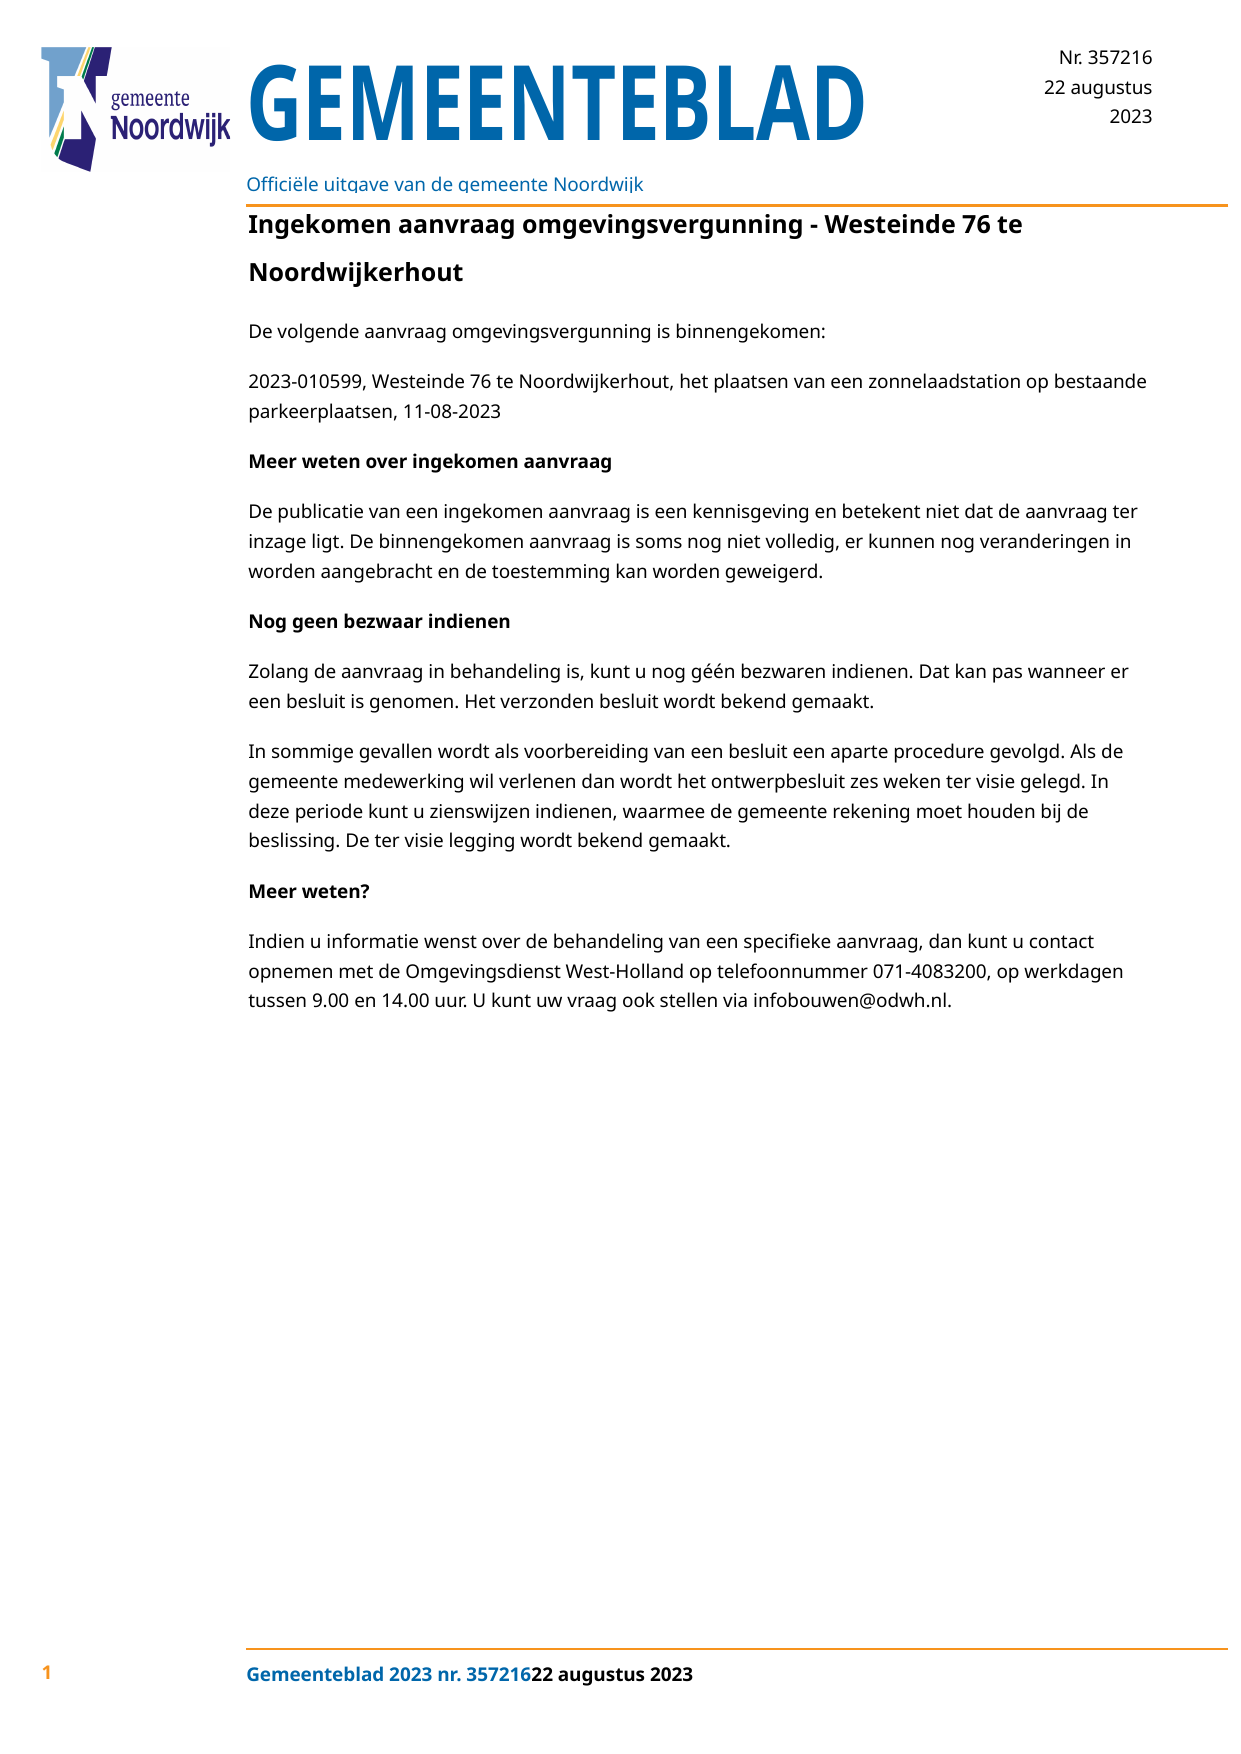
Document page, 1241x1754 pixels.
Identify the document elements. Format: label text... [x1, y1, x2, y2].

picture [41, 47, 231, 172]
text Zolang de aanvraag in behandeling is, kunt u nog géén bezwaren indienen. Dat kan pas wanneer er een besluit is genomen. Het verzonden besluit wordt bekend gemaakt. [248, 659, 1152, 714]
text De publicatie van een ingekomen aanvraag is een kennisgeving en betekent niet dat de aanvraag ter inzage ligt. De binnengekomen aanvraag is soms nog niet volledig, er kunnen nog veranderingen in worden aangebracht en de toestemming kan worden geweigerd. [248, 499, 1152, 584]
text Meer weten? [248, 878, 1152, 904]
text 2023-010599, Westeinde 76 te Noordwijkerhout, het plaatsen van een zonnelaadstation op bestaande parkeerplaatsen, 11-08-2023 [248, 368, 1152, 424]
text Meer weten over ingekomen aanvraag [248, 448, 1152, 474]
text Ingekomen aanvraag omgevingsvergunning - Westeinde 76 te Noordwijkerhout [248, 207, 1152, 288]
text De volgende aanvraag omgevingsvergunning is binnengekomen: [248, 318, 1152, 344]
text Indien u informatie wenst over de behandeling van een specifieke aanvraag, dan kunt u contact opnemen met de Omgevingsdienst West-Holland op telefoonnummer 071-4083200, op werkdagen tussen 9.00 en 14.00 uur. U kunt uw vraag ook stellen via infobouwen@odwh.nl. [248, 928, 1152, 1013]
text Nog geen bezwaar indienen [248, 608, 1152, 634]
text In sommige gevallen wordt als voorbereiding van een besluit een aparte procedure gevolgd. Als de gemeente medewerking wil verlenen dan wordt het ontwerpbesluit zes weken ter visie gelegd. In deze periode kunt u zienswijzen indienen, waarmee de gemeente rekening moet houden bij de beslissing. De ter visie legging wordt bekend gemaakt. [248, 739, 1152, 853]
